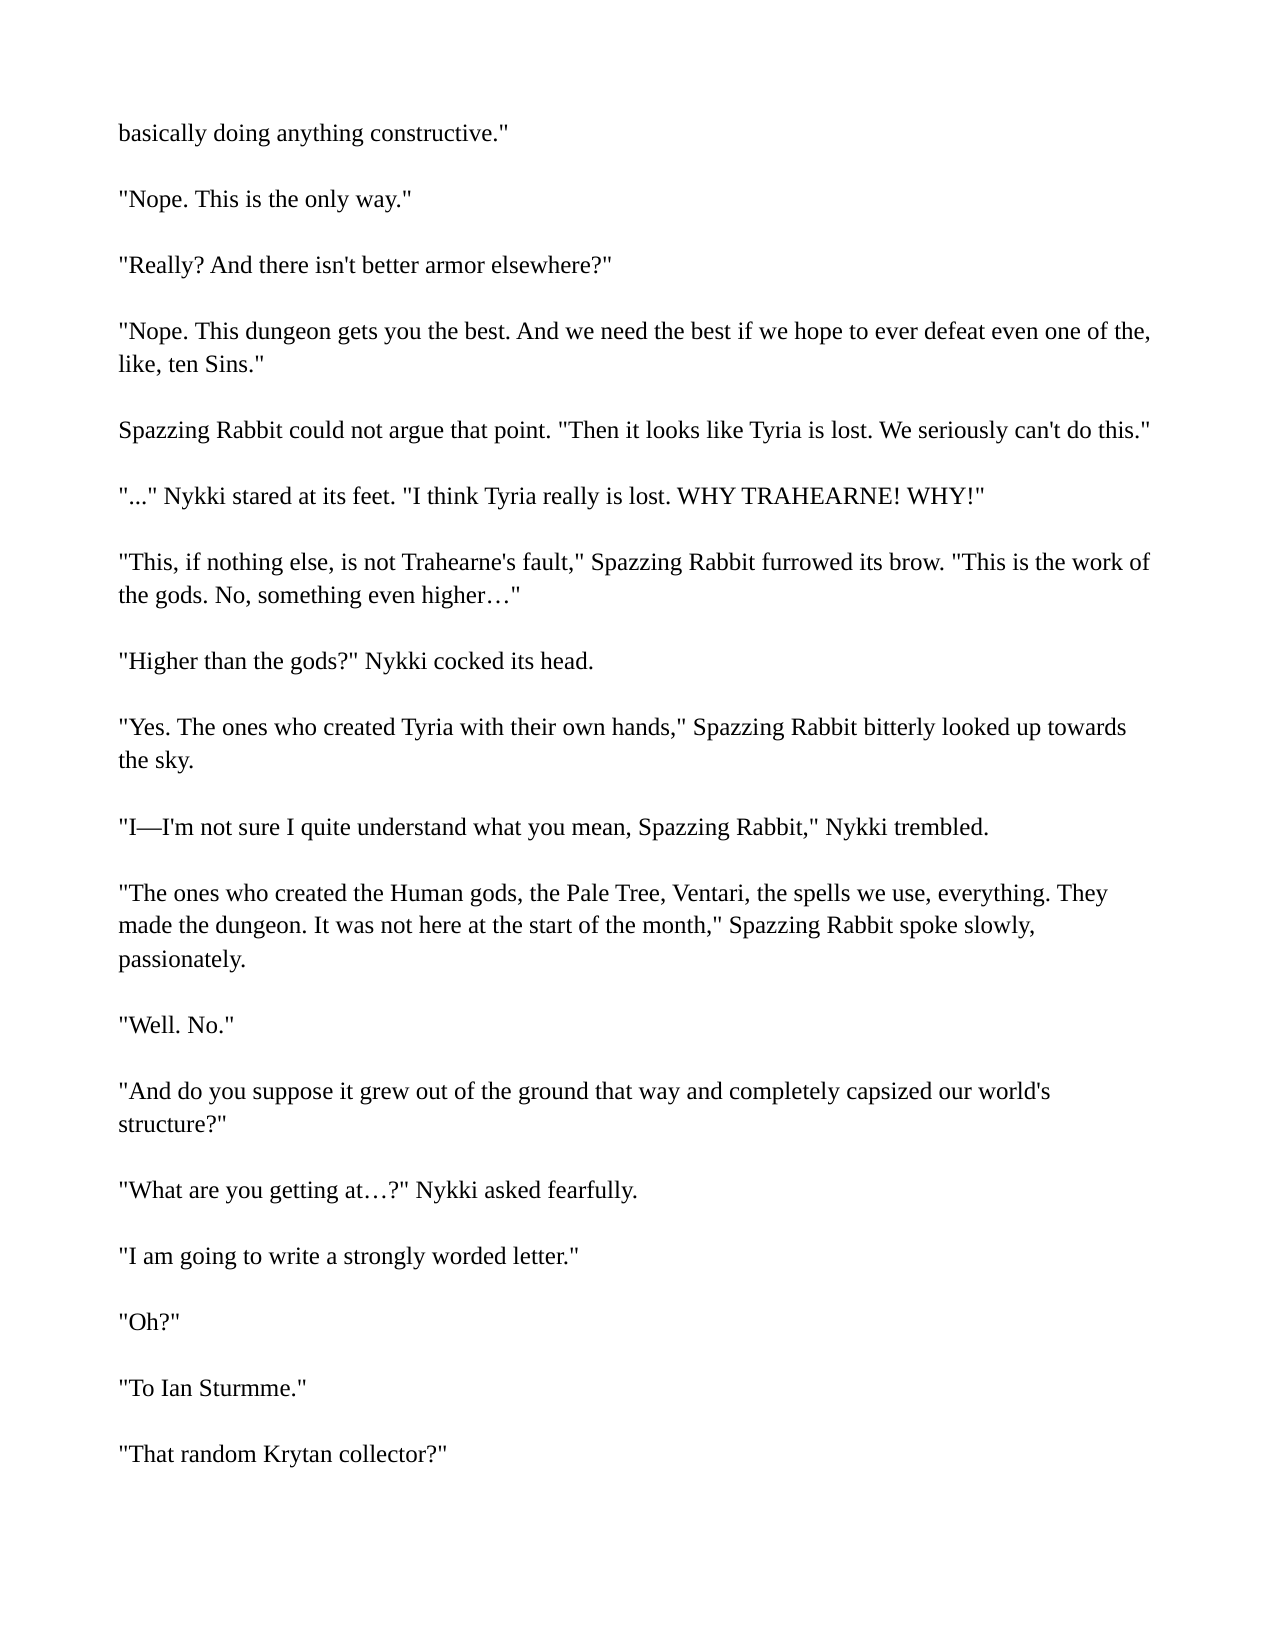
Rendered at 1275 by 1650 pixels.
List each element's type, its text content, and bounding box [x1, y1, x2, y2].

text basically doing anything constructive." "Nope. This is the only way." "Really? And there isn't better armor elsewhere?" "Nope. This dungeon gets you the best. And we need the best if we hope to ever defeat even one of the, like, ten Sins." Spazzing Rabbit could not argue that point. "Then it looks like Tyria is lost. We seriously can't do this." "..." Nykki stared at its feet. "I think Tyria really is lost. WHY TRAHEARNE! WHY!" "This, if nothing else, is not Trahearne's fault," Spazzing Rabbit furrowed its brow. "This is the work of the gods. No, something even higher…" "Higher than the gods?" Nykki cocked its head. "Yes. The ones who created Tyria with their own hands," Spazzing Rabbit bitterly looked up towards the sky. "I—I'm not sure I quite understand what you mean, Spazzing Rabbit," Nykki trembled. "The ones who created the Human gods, the Pale Tree, Ventari, the spells we use, everything. They made the dungeon. It was not here at the start of the month," Spazzing Rabbit spoke slowly, passionately. "Well. No." "And do you suppose it grew out of the ground that way and completely capsized our world's structure?" "What are you getting at…?" Nykki asked fearfully. "I am going to write a strongly worded letter." "Oh?" "To Ian Sturmme." "That random Krytan collector?" [118, 118, 1157, 1501]
